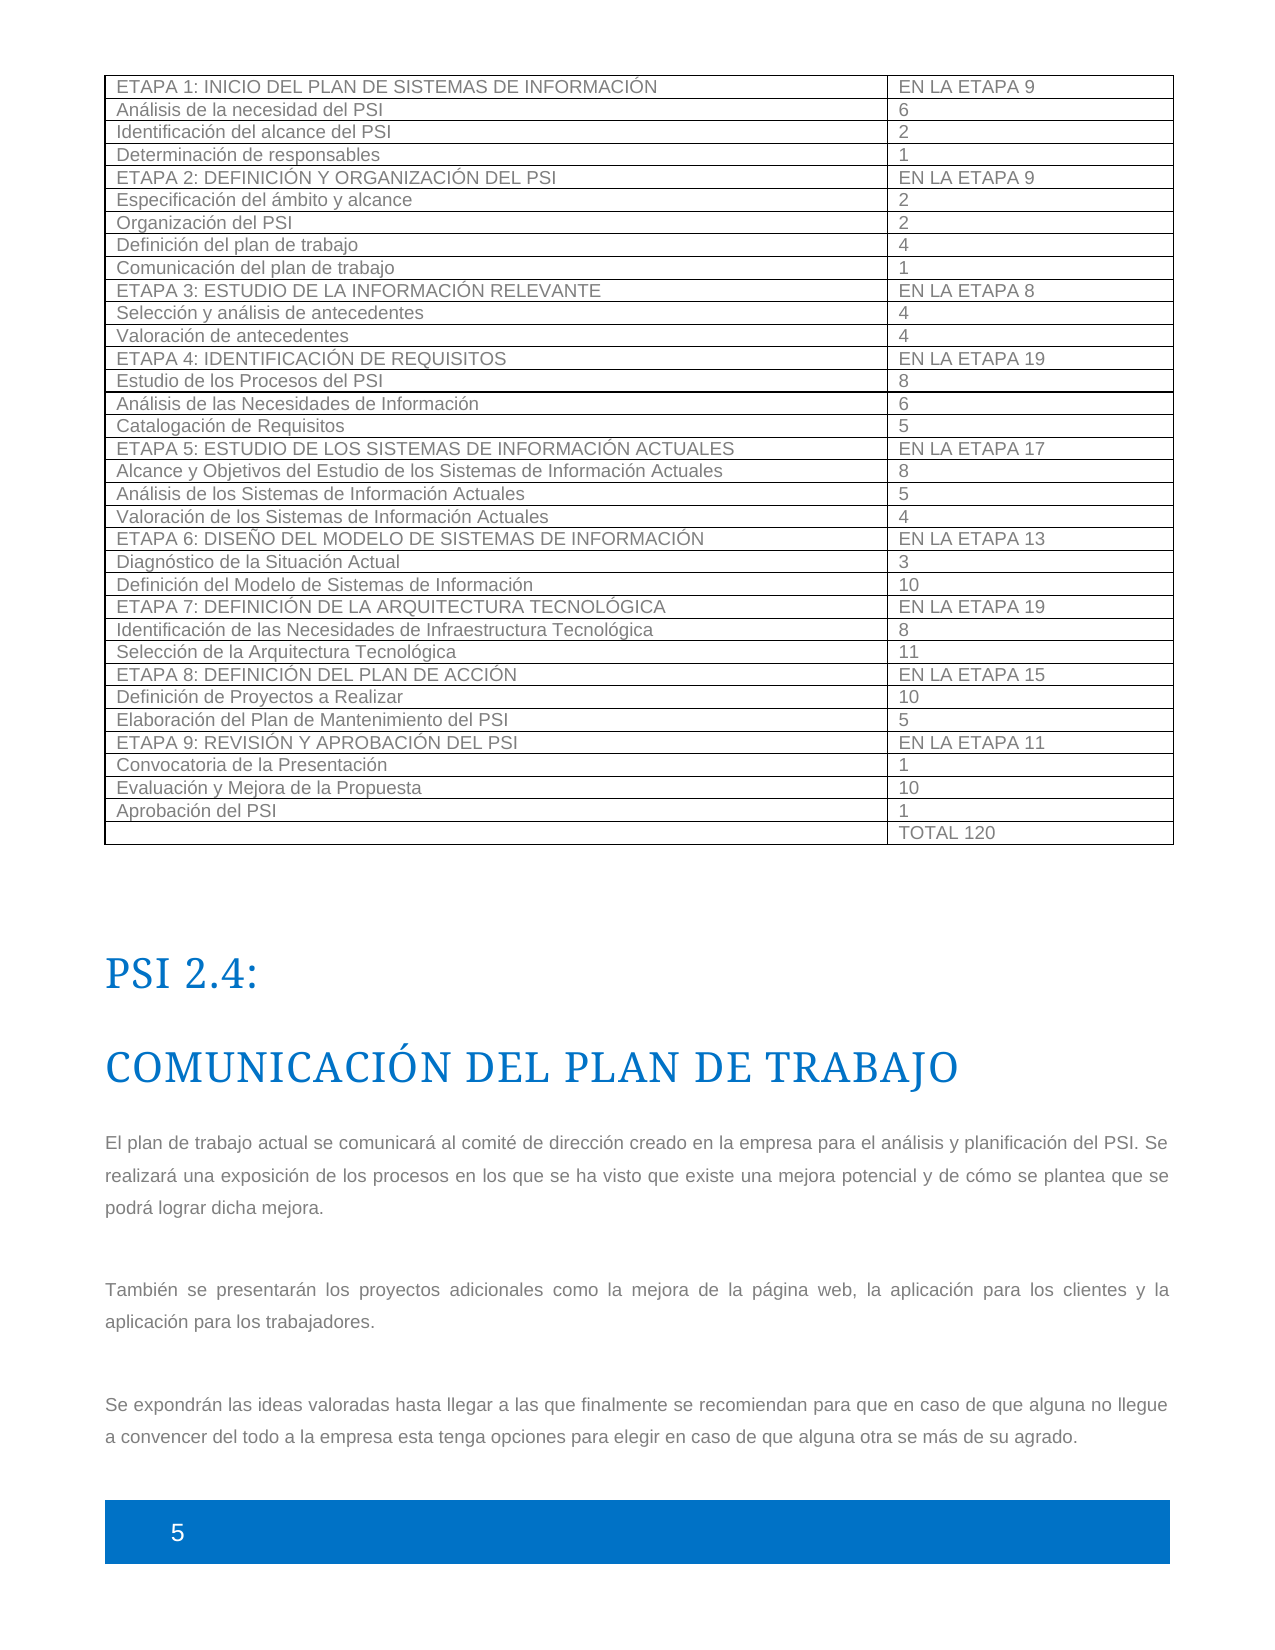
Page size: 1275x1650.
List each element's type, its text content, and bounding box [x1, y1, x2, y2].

table_cell Selección de la Arquitectura Tecnológica [106, 641, 887, 663]
table_cell 8 [888, 619, 1173, 640]
table_cell 5 [888, 709, 1173, 731]
table_cell Identificación del alcance del PSI [106, 121, 887, 143]
table_cell Diagnóstico de la Situación Actual [106, 551, 887, 572]
table_cell ETAPA 5: ESTUDIO DE LOS SISTEMAS DE INFORMACIÓN ACTUALES [106, 438, 887, 459]
table_cell EN LA ETAPA 8 [888, 280, 1173, 301]
table_cell Análisis de las Necesidades de Información [106, 393, 887, 414]
table_cell TOTAL 120 [888, 822, 1173, 843]
table_cell EN LA ETAPA 9 [888, 166, 1173, 188]
text El plan de trabajo actual se comunicará al comité de dirección creado en la empresa para el análisis y planificación del PSI. Se realizará una exposición de los procesos en los que se ha visto que existe una mejora potencial y de cómo se plantea que se podrá lograr dicha mejora. [105, 1132, 1170, 1218]
table_cell 2 [888, 212, 1173, 233]
text También se presentarán los proyectos adicionales como la mejora de la página web, la aplicación para los clientes y la aplicación para los trabajadores. [105, 1279, 1170, 1333]
table_cell Selección y análisis de antecedentes [106, 302, 887, 324]
table_cell 11 [888, 641, 1173, 663]
table_cell EN LA ETAPA 17 [888, 438, 1173, 459]
table_cell EN LA ETAPA 19 [888, 596, 1173, 617]
table_cell Valoración de los Sistemas de Información Actuales [106, 506, 887, 527]
text Se expondrán las ideas valoradas hasta llegar a las que finalmente se recomiendan para que en caso de que alguna no llegue a convencer del todo a la empresa esta tenga opciones para elegir en caso de que alguna otra se más de su agrado. [105, 1393, 1170, 1447]
table_cell Alcance y Objetivos del Estudio de los Sistemas de Información Actuales [106, 460, 887, 482]
table_cell Definición del plan de trabajo [106, 234, 887, 256]
table_cell 6 [888, 393, 1173, 414]
subtitle PSI 2.4: [105, 943, 1170, 1000]
table_cell 10 [888, 573, 1173, 595]
table_cell Elaboración del Plan de Mantenimiento del PSI [106, 709, 887, 731]
table_cell ETAPA 7: DEFINICIÓN DE LA ARQUITECTURA TECNOLÓGICA [106, 596, 887, 617]
table_cell [106, 822, 887, 843]
table_cell 5 [888, 483, 1173, 504]
table_cell Catalogación de Requisitos [106, 415, 887, 437]
table_cell 8 [888, 370, 1173, 391]
table_cell Aprobación del PSI [106, 799, 887, 821]
table_cell Convocatoria de la Presentación [106, 754, 887, 776]
table_cell ETAPA 1: INICIO DEL PLAN DE SISTEMAS DE INFORMACIÓN [106, 76, 887, 98]
table_cell 4 [888, 506, 1173, 527]
table_cell Determinación de responsables [106, 144, 887, 165]
table_cell 3 [888, 551, 1173, 572]
table_cell 6 [888, 99, 1173, 120]
table_cell Comunicación del plan de trabajo [106, 257, 887, 278]
table_cell Valoración de antecedentes [106, 325, 887, 346]
table_cell 1 [888, 144, 1173, 165]
table_cell 4 [888, 325, 1173, 346]
table_cell 2 [888, 121, 1173, 143]
table_cell ETAPA 3: ESTUDIO DE LA INFORMACIÓN RELEVANTE [106, 280, 887, 301]
table_cell EN LA ETAPA 15 [888, 664, 1173, 685]
subtitle comunicación del plan de trabajo [105, 1038, 1170, 1094]
table_cell 10 [888, 686, 1173, 708]
table_cell Identificación de las Necesidades de Infraestructura Tecnológica [106, 619, 887, 640]
table_cell Análisis de la necesidad del PSI [106, 99, 887, 120]
table_cell 5 [888, 415, 1173, 437]
table_cell 8 [888, 460, 1173, 482]
table_cell Evaluación y Mejora de la Propuesta [106, 777, 887, 798]
table_cell 1 [888, 257, 1173, 278]
table_cell 4 [888, 302, 1173, 324]
table_cell Definición del Modelo de Sistemas de Información [106, 573, 887, 595]
table_cell Análisis de los Sistemas de Información Actuales [106, 483, 887, 504]
table_cell 4 [888, 234, 1173, 256]
table_cell ETAPA 8: DEFINICIÓN DEL PLAN DE ACCIÓN [106, 664, 887, 685]
table_cell 1 [888, 799, 1173, 821]
table_cell EN LA ETAPA 11 [888, 732, 1173, 753]
table_cell 10 [888, 777, 1173, 798]
table_cell Definición de Proyectos a Realizar [106, 686, 887, 708]
table_cell 1 [888, 754, 1173, 776]
table_cell ETAPA 4: IDENTIFICACIÓN DE REQUISITOS [106, 347, 887, 369]
table_cell EN LA ETAPA 19 [888, 347, 1173, 369]
table_cell EN LA ETAPA 9 [888, 76, 1173, 98]
table_cell 2 [888, 189, 1173, 211]
table_cell Organización del PSI [106, 212, 887, 233]
table_cell Especificación del ámbito y alcance [106, 189, 887, 211]
table_cell ETAPA 6: DISEÑO DEL MODELO DE SISTEMAS DE INFORMACIÓN [106, 528, 887, 550]
table_cell EN LA ETAPA 13 [888, 528, 1173, 550]
table_cell ETAPA 2: DEFINICIÓN Y ORGANIZACIÓN DEL PSI [106, 166, 887, 188]
table_cell Estudio de los Procesos del PSI [106, 370, 887, 391]
table_cell ETAPA 9: REVISIÓN Y APROBACIÓN DEL PSI [106, 732, 887, 753]
